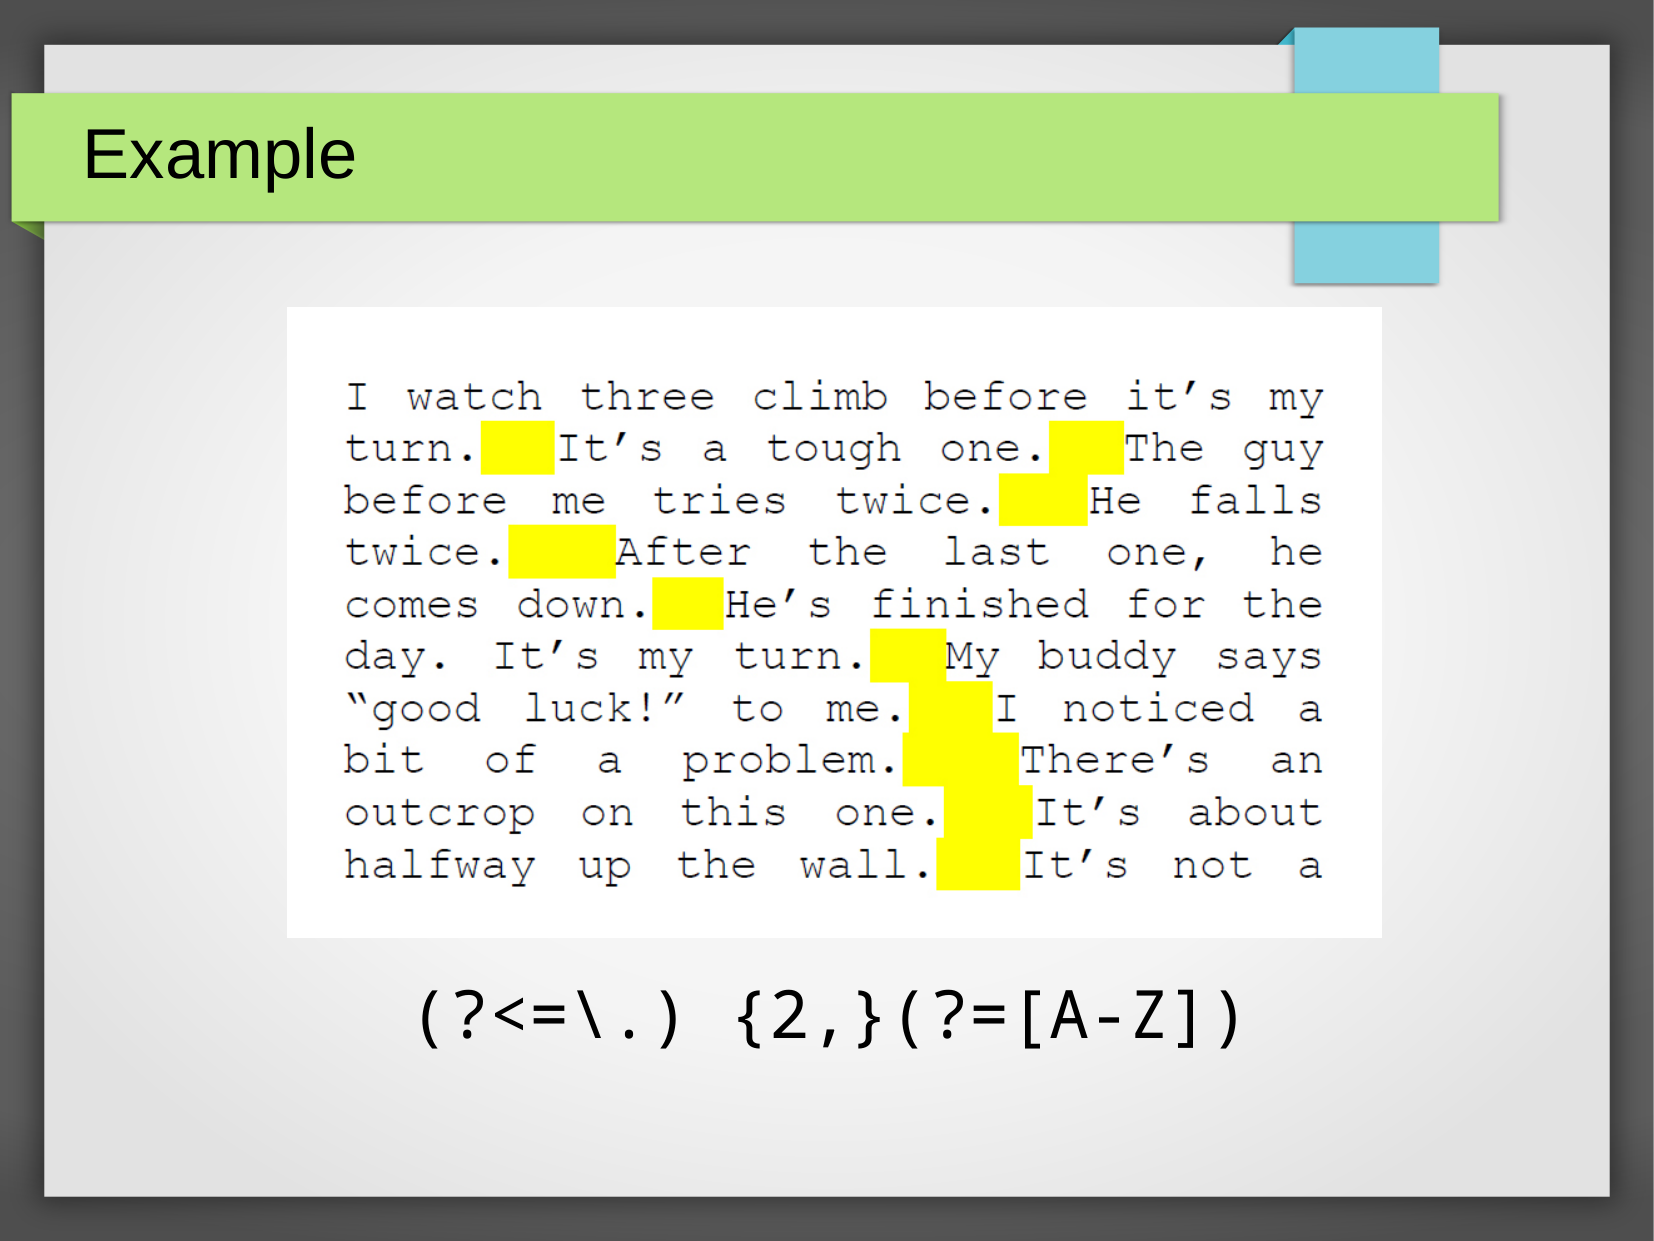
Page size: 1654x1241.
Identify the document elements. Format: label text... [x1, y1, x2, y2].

title Example [82, 94, 1264, 213]
text_box (?<=\.) {2,}(?=[A-Z]) [199, 960, 1460, 1053]
picture [0, 0, 1654, 1241]
